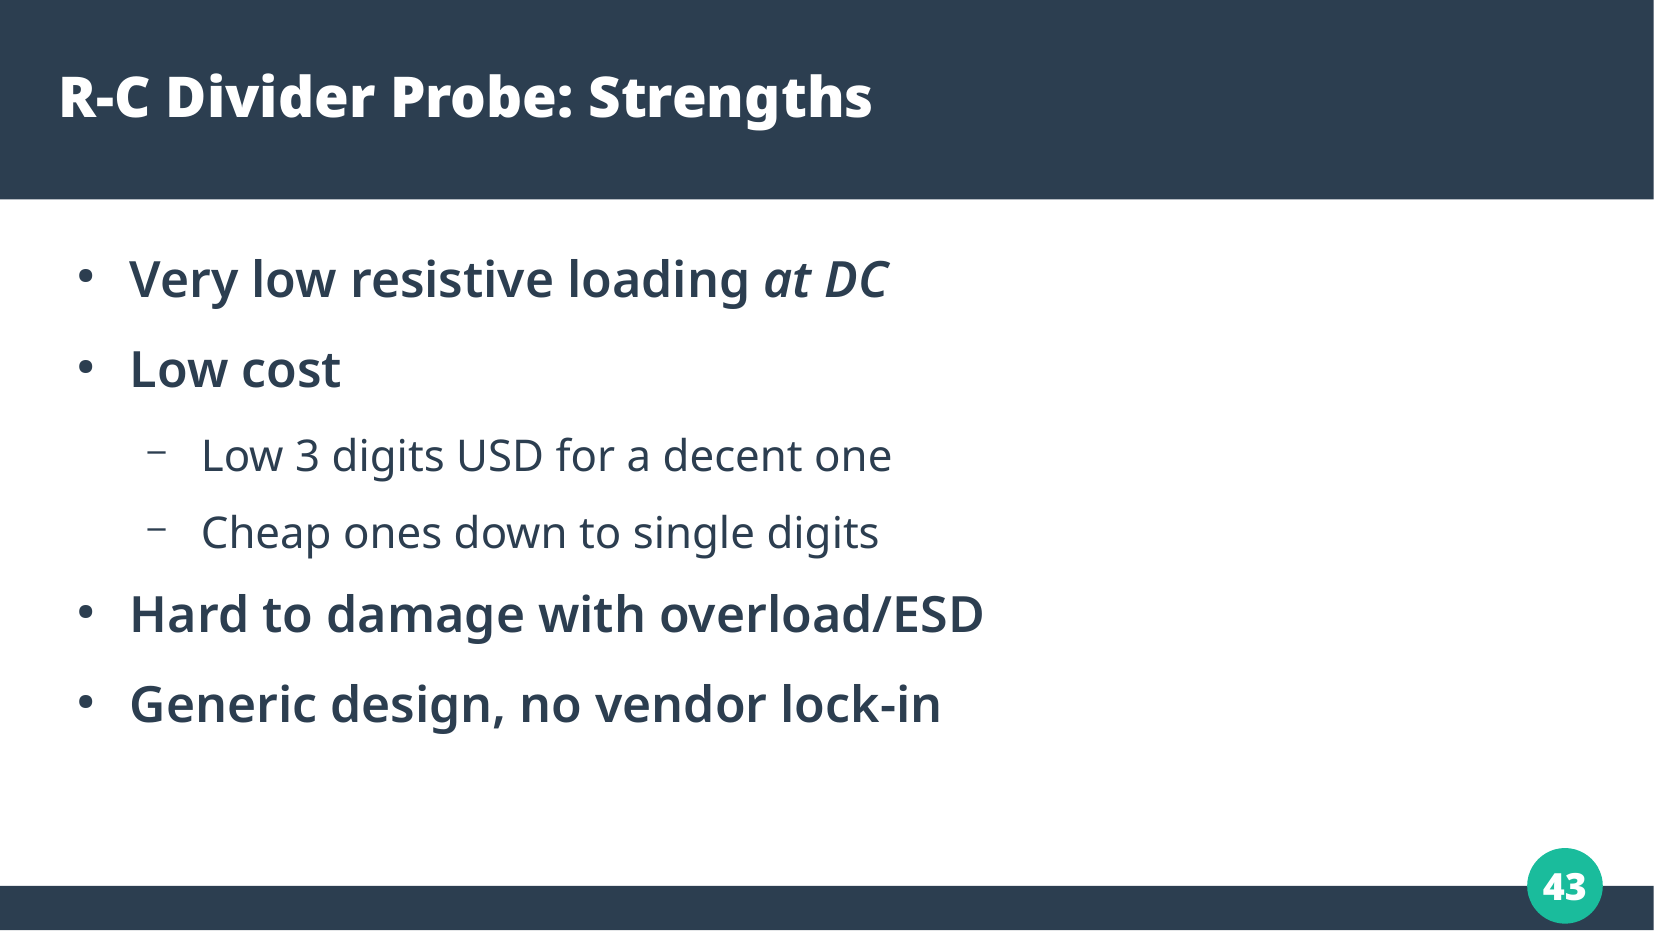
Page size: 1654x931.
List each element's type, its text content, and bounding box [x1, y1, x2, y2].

title R-C Divider Probe: Strengths [59, 37, 1595, 155]
list Very low resistive loading at DC Low cost Low 3 digits USD for a decent one Cheap ones down to single digits Hard to damage with overload/ESD Generic design, no vendor lock-in [59, 243, 1595, 864]
